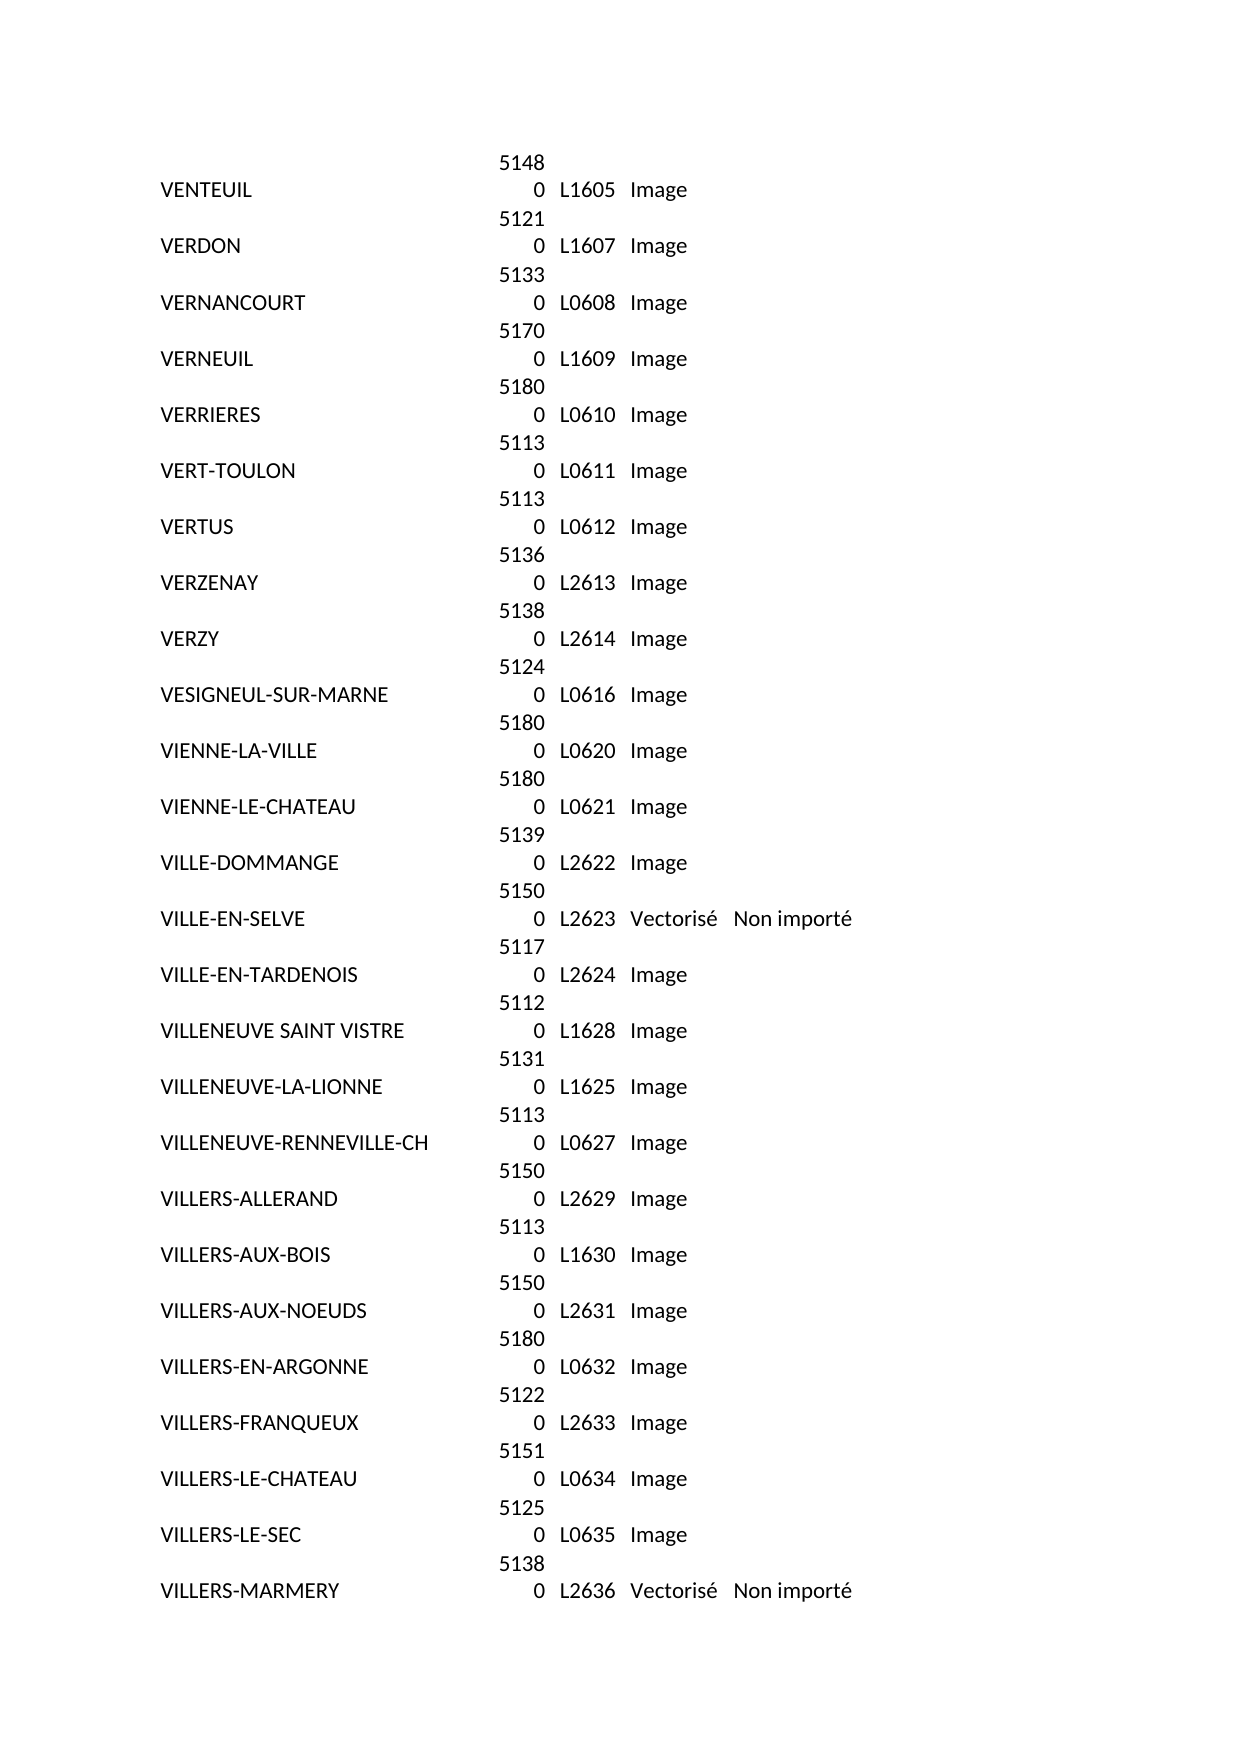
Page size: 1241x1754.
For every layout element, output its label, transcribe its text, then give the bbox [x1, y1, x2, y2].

table_cell [726, 1269, 859, 1324]
table_cell L2629 [552, 1156, 623, 1212]
table_cell 51310 [480, 1044, 552, 1100]
table_cell L0612 [552, 484, 623, 540]
table_cell VERNEUIL [153, 316, 479, 372]
table_cell VIENNE-LE-CHATEAU [153, 764, 479, 820]
table_cell VERDON [153, 204, 479, 260]
table_cell [726, 1437, 859, 1493]
table_cell 51380 [480, 1549, 552, 1605]
table_cell L0632 [552, 1325, 623, 1381]
table_cell VILLERS-AUX-BOIS [153, 1213, 479, 1268]
table_cell L0634 [552, 1437, 623, 1493]
table_cell [726, 1325, 859, 1381]
table_cell 51390 [480, 820, 552, 876]
table_cell [726, 204, 859, 260]
table_cell Image [623, 1493, 726, 1549]
table_cell L1607 [552, 204, 623, 260]
table_cell L2613 [552, 540, 623, 596]
table_cell 51240 [480, 652, 552, 708]
table_cell VERRIERES [153, 372, 479, 428]
table_cell L2633 [552, 1381, 623, 1437]
table_cell VILLERS-MARMERY [153, 1549, 479, 1605]
table_cell 51170 [480, 932, 552, 988]
table_cell Image [623, 820, 726, 876]
table_cell Image [623, 988, 726, 1044]
table_cell VIENNE-LA-VILLE [153, 708, 479, 764]
table_cell VILLENEUVE SAINT VISTRE [153, 988, 479, 1044]
table_cell VILLERS-EN-ARGONNE [153, 1325, 479, 1381]
table_cell Image [623, 652, 726, 708]
table_cell [726, 820, 859, 876]
table_cell VERZENAY [153, 540, 479, 596]
table_cell Image [623, 428, 726, 484]
table_cell Image [623, 1100, 726, 1156]
table_cell VERT-TOULON [153, 428, 479, 484]
table_cell [726, 596, 859, 652]
table_cell 51500 [480, 876, 552, 932]
table_cell L0610 [552, 372, 623, 428]
table_cell 51380 [480, 596, 552, 652]
table_cell [726, 932, 859, 988]
table_cell Image [623, 484, 726, 540]
table_cell Image [623, 372, 726, 428]
table_cell VESIGNEUL-SUR-MARNE [153, 652, 479, 708]
table_cell VILLE-EN-SELVE [153, 876, 479, 932]
table_cell 51220 [480, 1381, 552, 1437]
table_cell L2622 [552, 820, 623, 876]
table_cell L0620 [552, 708, 623, 764]
table_cell Image [623, 204, 726, 260]
table_cell Image [623, 1325, 726, 1381]
table_cell 51800 [480, 372, 552, 428]
table_cell L0627 [552, 1100, 623, 1156]
table_cell L0621 [552, 764, 623, 820]
table_cell Image [623, 1213, 726, 1268]
table_cell VERNANCOURT [153, 260, 479, 316]
table_cell Image [623, 764, 726, 820]
table_cell [726, 764, 859, 820]
table_cell L2623 [552, 876, 623, 932]
table_cell 51130 [480, 1213, 552, 1268]
table_cell Image [623, 1381, 726, 1437]
table_cell 51500 [480, 1269, 552, 1324]
table_cell Image [623, 1437, 726, 1493]
table_cell L0616 [552, 652, 623, 708]
table_cell VILLERS-LE-SEC [153, 1493, 479, 1549]
table_cell L0635 [552, 1493, 623, 1549]
table_cell Image [623, 596, 726, 652]
table_cell L1625 [552, 1044, 623, 1100]
table_cell VILLERS-FRANQUEUX [153, 1381, 479, 1437]
table_cell [726, 1100, 859, 1156]
table_cell L1609 [552, 316, 623, 372]
table_cell VERTUS [153, 484, 479, 540]
table_cell [726, 260, 859, 316]
table_cell Image [623, 1044, 726, 1100]
table_cell VENTEUIL [153, 148, 479, 204]
table_cell [726, 540, 859, 596]
table_cell Non importé [726, 1549, 859, 1605]
table_cell L2624 [552, 932, 623, 988]
table_cell L1605 [552, 148, 623, 204]
table_cell [726, 1044, 859, 1100]
table_cell Image [623, 148, 726, 204]
table_cell 51330 [480, 260, 552, 316]
table_cell Image [623, 932, 726, 988]
table_cell Vectorisé [623, 1549, 726, 1605]
table_cell 51210 [480, 204, 552, 260]
table_cell [726, 1493, 859, 1549]
table_cell L2614 [552, 596, 623, 652]
table_cell VILLERS-LE-CHATEAU [153, 1437, 479, 1493]
table_cell Image [623, 540, 726, 596]
table_cell Image [623, 316, 726, 372]
table_cell Image [623, 260, 726, 316]
table_cell L0611 [552, 428, 623, 484]
table_cell Image [623, 1156, 726, 1212]
table_cell [726, 1213, 859, 1268]
table_cell L2636 [552, 1549, 623, 1605]
table_cell [726, 148, 859, 204]
table_cell L1630 [552, 1213, 623, 1268]
table_cell 51800 [480, 1325, 552, 1381]
table_cell VERZY [153, 596, 479, 652]
table_cell [726, 316, 859, 372]
table_cell 51700 [480, 316, 552, 372]
table_cell L1628 [552, 988, 623, 1044]
table_cell [726, 988, 859, 1044]
table_cell VILLERS-AUX-NOEUDS [153, 1269, 479, 1324]
table_cell 51360 [480, 540, 552, 596]
table_cell [726, 428, 859, 484]
table_cell 51250 [480, 1493, 552, 1549]
table_cell 51120 [480, 988, 552, 1044]
table_cell [726, 1156, 859, 1212]
table_cell Image [623, 1269, 726, 1324]
table_cell [726, 484, 859, 540]
table_cell [726, 652, 859, 708]
table_cell L0608 [552, 260, 623, 316]
table_cell Non importé [726, 876, 859, 932]
table_cell VILLENEUVE-LA-LIONNE [153, 1044, 479, 1100]
table_cell VILLE-DOMMANGE [153, 820, 479, 876]
table_cell 51130 [480, 484, 552, 540]
table_cell Vectorisé [623, 876, 726, 932]
table_cell 51480 [480, 148, 552, 204]
table_cell 51130 [480, 1100, 552, 1156]
table_cell 51800 [480, 764, 552, 820]
table_cell [726, 372, 859, 428]
table_cell VILLE-EN-TARDENOIS [153, 932, 479, 988]
table_cell Image [623, 708, 726, 764]
table_cell [726, 708, 859, 764]
table_cell VILLERS-ALLERAND [153, 1156, 479, 1212]
table_cell [726, 1381, 859, 1437]
table_cell 51130 [480, 428, 552, 484]
table_cell L2631 [552, 1269, 623, 1324]
table_cell 51510 [480, 1437, 552, 1493]
table_cell 51500 [480, 1156, 552, 1212]
table_cell VILLENEUVE-RENNEVILLE-CH [153, 1100, 479, 1156]
table_cell 51800 [480, 708, 552, 764]
